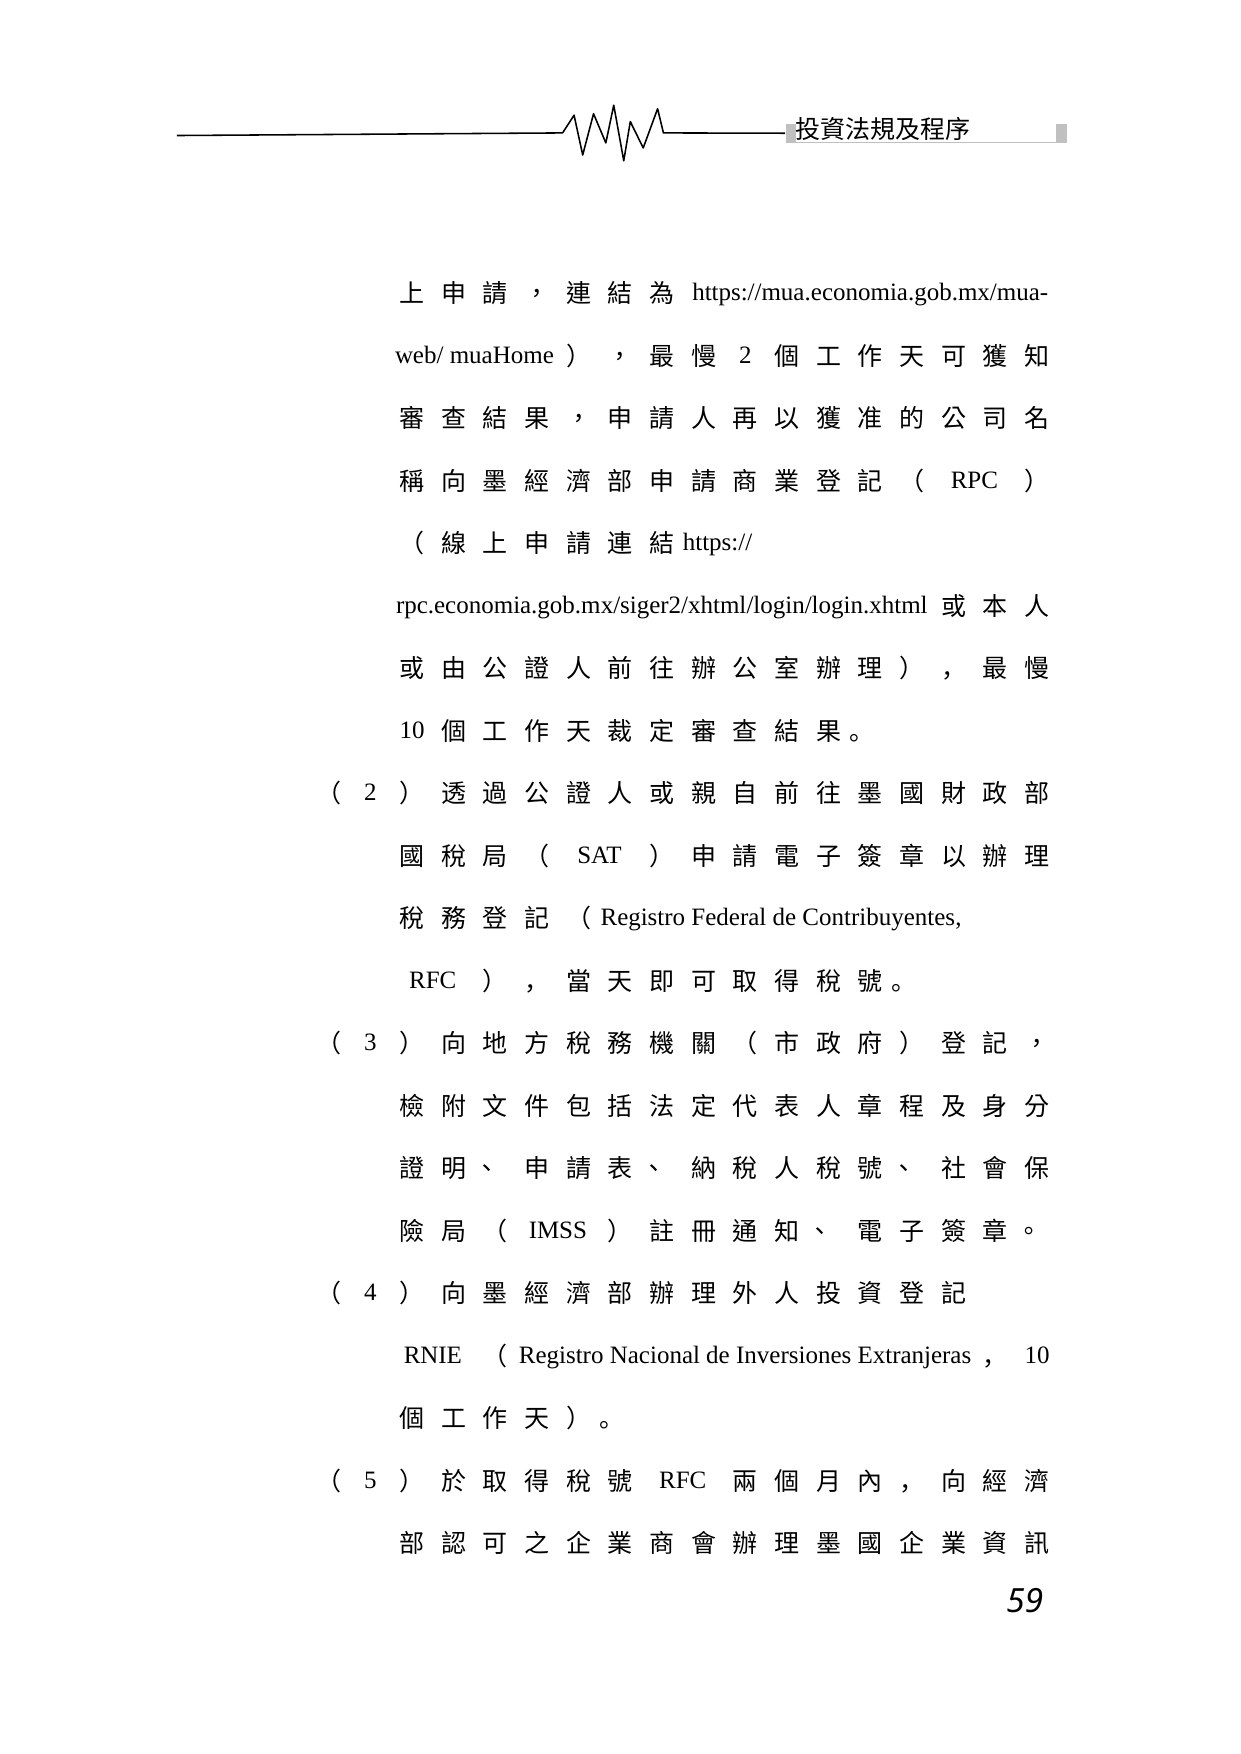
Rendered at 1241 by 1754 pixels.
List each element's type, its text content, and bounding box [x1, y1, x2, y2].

text （4）向墨經濟部辦理外人投資登記RNIE（Registro Nacional de Inversiones Extranjeras，10個工作天）。 [306, 1250, 1058, 1438]
text （3）向地方稅務機關（市政府）登記，檢附文件包括法定代表人章程及身分證明、申請表、納稅人稅號、社會保險局（IMSS）註冊通知、電子簽章。 [306, 1000, 1058, 1250]
text 上申請，連結為https://mua.economia.gob.mx/mua-web/ muaHome），最慢2個工作天可獲知審查結果，申請人再以獲准的公司名稱向墨經濟部申請商業登記（RPC）（線上申請連結https:// rpc.economia.gob.mx/siger2/xhtml/login/login.xhtml或本人或由公證人前往辦公室辦理），最慢10個工作天裁定審查結果。 [306, 250, 1058, 750]
text （2）透過公證人或親自前往墨國財政部國稅局（SAT）申請電子簽章以辦理稅務登記（Registro Federal de Contribuyentes, RFC），當天即可取得稅號。 [306, 750, 1058, 1000]
text （5）於取得稅號RFC兩個月內，向經濟部認可之企業商會辦理墨國企業資訊 [306, 1438, 1058, 1563]
